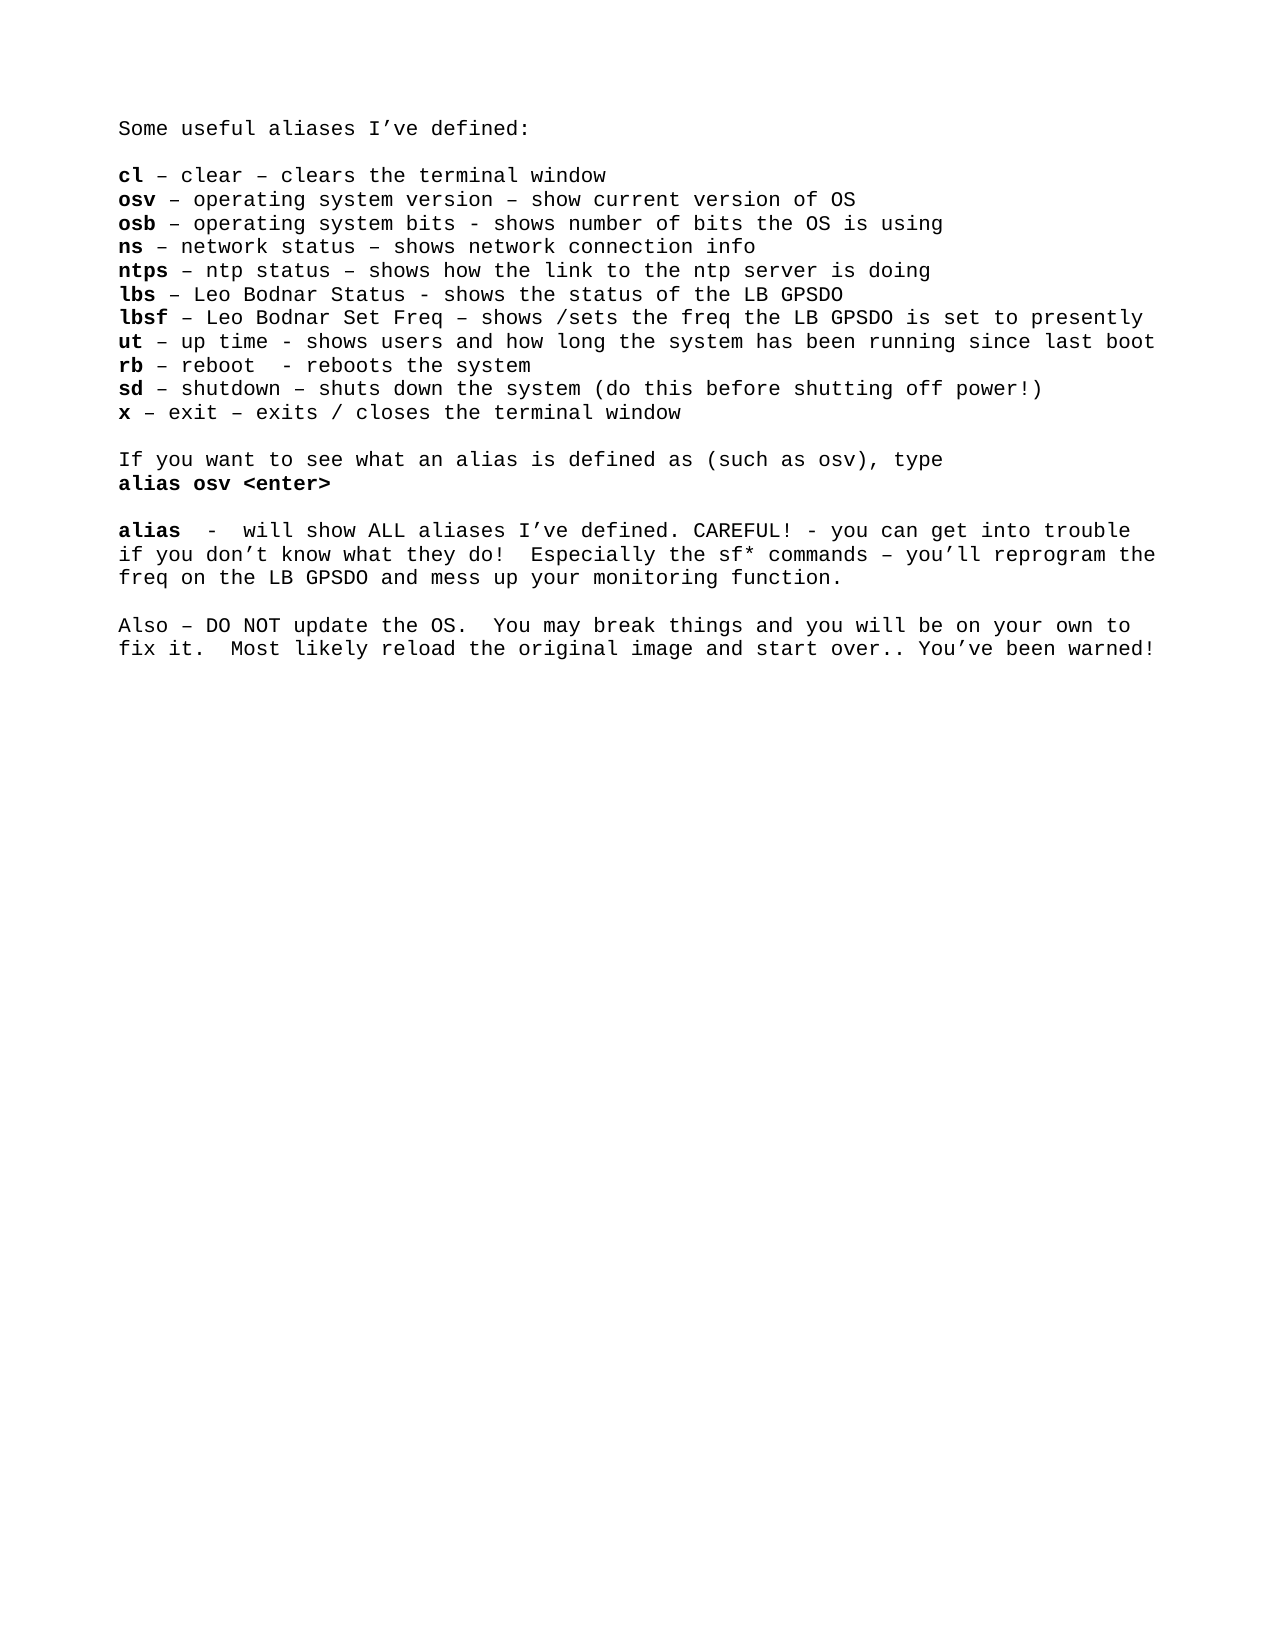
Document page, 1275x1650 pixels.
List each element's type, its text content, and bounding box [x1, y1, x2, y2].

text alias - will show ALL aliases I’ve defined. CAREFUL! - you can get into trouble if you don’t know what they do! Especially the sf* commands – you’ll reprogram the freq on the LB GPSDO and mess up your monitoring function. [118, 520, 1157, 591]
text sd – shutdown – shuts down the system (do this before shutting off power!) [118, 378, 1157, 402]
text lbsf – Leo Bodnar Set Freq – shows /sets the freq the LB GPSDO is set to presently [118, 307, 1157, 331]
text ut – up time - shows users and how long the system has been running since last boot [118, 331, 1157, 354]
text alias osv <enter> [118, 473, 1157, 496]
text If you want to see what an alias is defined as (such as osv), type [118, 449, 1157, 473]
text ntps – ntp status – shows how the link to the ntp server is doing [118, 260, 1157, 284]
text x – exit – exits / closes the terminal window [118, 402, 1157, 426]
text rb – reboot - reboots the system [118, 354, 1157, 378]
text osb – operating system bits - shows number of bits the OS is using [118, 213, 1157, 236]
text ns – network status – shows network connection info [118, 236, 1157, 260]
text osv – operating system version – show current version of OS [118, 189, 1157, 213]
text cl – clear – clears the terminal window [118, 165, 1157, 189]
text lbs – Leo Bodnar Status - shows the status of the LB GPSDO [118, 284, 1157, 307]
text Some useful aliases I’ve defined: [118, 118, 1157, 142]
text Also – DO NOT update the OS. You may break things and you will be on your own to fix it. Most likely reload the original image and start over.. You’ve been warned! [118, 591, 1157, 662]
